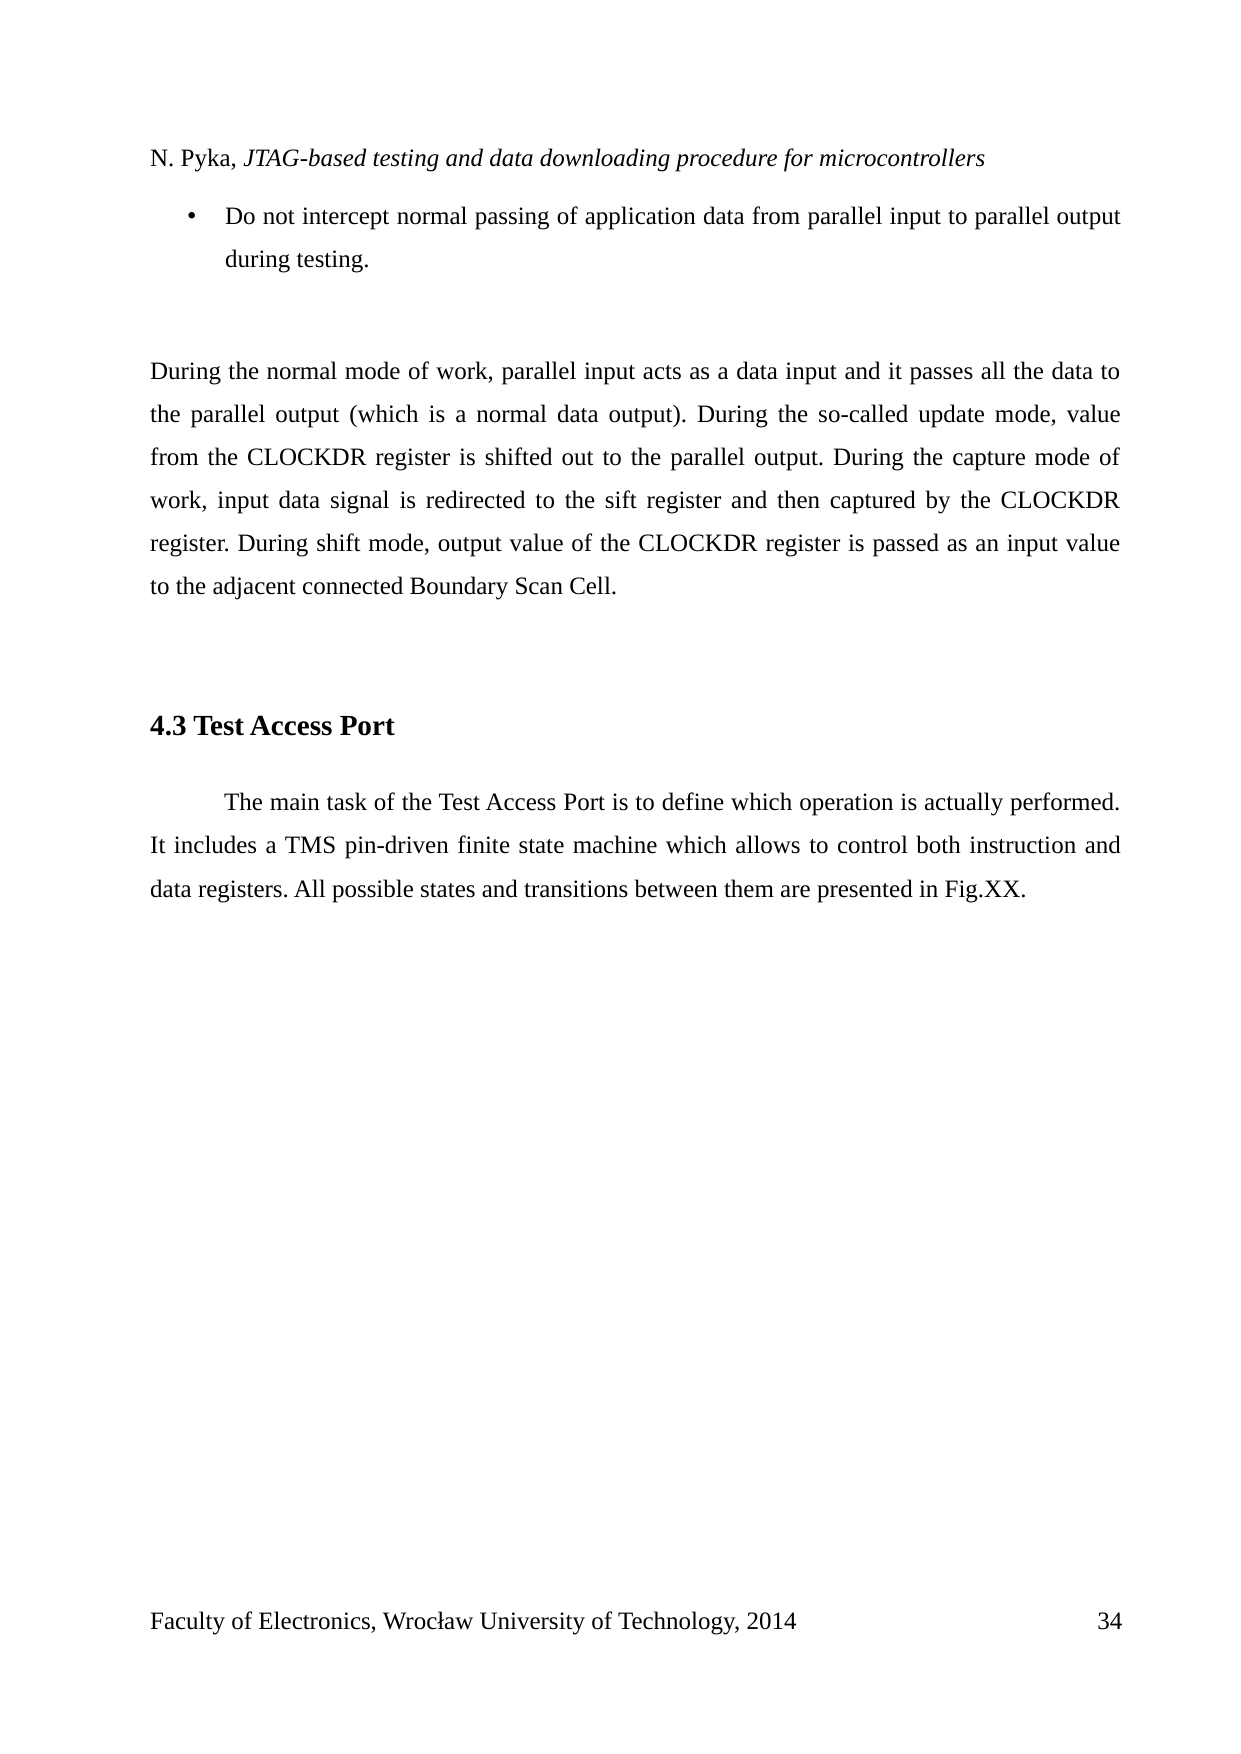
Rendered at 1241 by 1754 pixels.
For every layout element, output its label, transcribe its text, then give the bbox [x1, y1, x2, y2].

list Do not intercept normal passing of application data from parallel input to parallel output during testing. [187, 201, 1122, 273]
subtitle 4.3 Test Access Port [150, 708, 1122, 741]
text During the normal mode of work, parallel input acts as a data input and it passes all the data to the parallel output (which is a normal data output). During the so-called update mode, value from the CLOCKDR register is shifted out to the parallel output. During the capture mode of work, input data signal is redirected to the sift register and then captured by the CLOCKDR register. During shift mode, output value of the CLOCKDR register is passed as an input value to the adjacent connected Boundary Scan Cell. [150, 356, 1122, 600]
text The main task of the Test Access Port is to define which operation is actually performed. It includes a TMS pin-driven finite state machine which allows to control both instruction and data registers. All possible states and transitions between them are presented in Fig.XX. [150, 787, 1122, 902]
